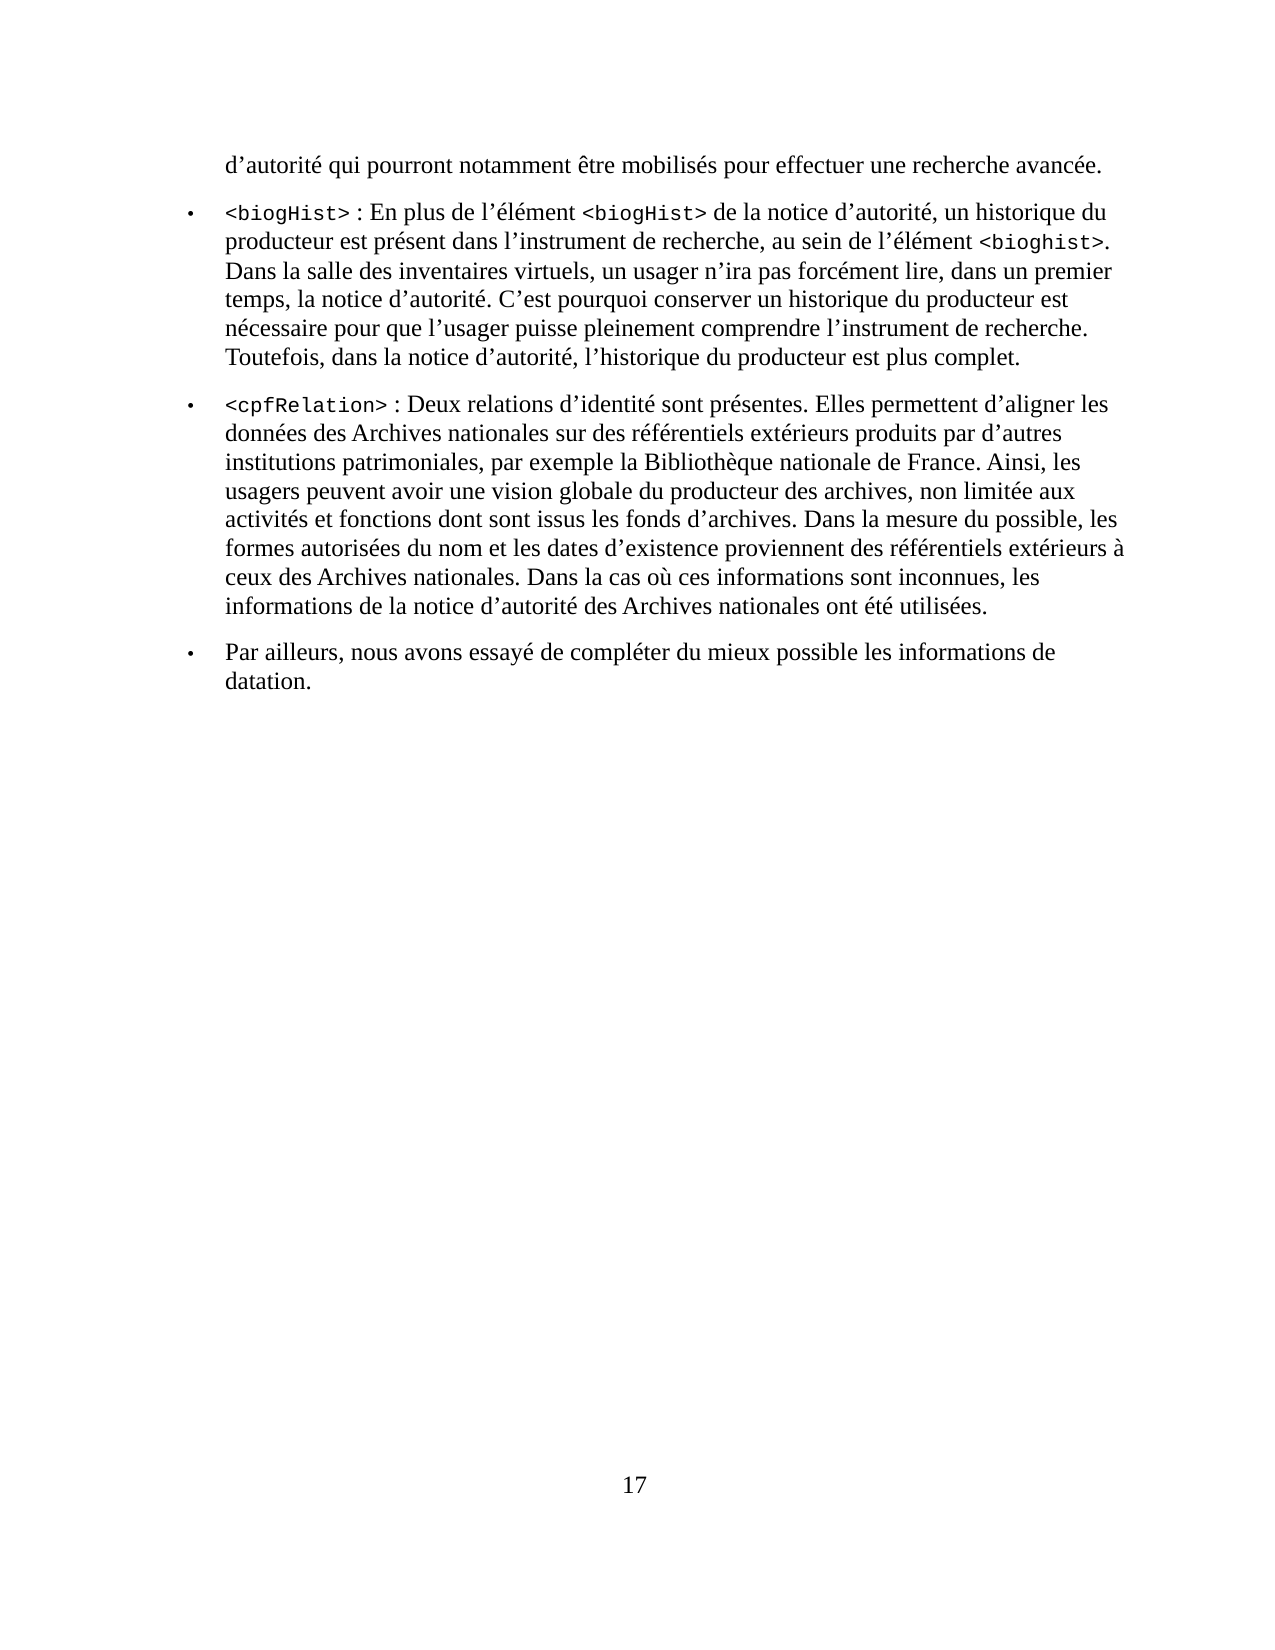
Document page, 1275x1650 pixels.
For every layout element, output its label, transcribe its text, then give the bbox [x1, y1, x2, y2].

list Par ailleurs, nous avons essayé de compléter du mieux possible les informations de datation. [187, 637, 1125, 695]
list <biogHist> : En plus de l’élément <biogHist> de la notice d’autorité, un historique du producteur est présent dans l’instrument de recherche, au sein de l’élément <bioghist>. Dans la salle des inventaires virtuels, un usager n’ira pas forcément lire, dans un premier temps, la notice d’autorité. C’est pourquoi conserver un historique du producteur est nécessaire pour que l’usager puisse pleinement comprendre l’instrument de recherche. Toutefois, dans la notice d’autorité, l’historique du producteur est plus complet. [187, 197, 1125, 371]
list d’autorité qui pourront notamment être mobilisés pour effectuer une recherche avancée. [187, 150, 1125, 179]
list <cpfRelation> : Deux relations d’identité sont présentes. Elles permettent d’aligner les données des Archives nationales sur des référentiels extérieurs produits par d’autres institutions patrimoniales, par exemple la Bibliothèque nationale de France. Ainsi, les usagers peuvent avoir une vision globale du producteur des archives, non limitée aux activités et fonctions dont sont issus les fonds d’archives. Dans la mesure du possible, les formes autorisées du nom et les dates d’existence proviennent des référentiels extérieurs à ceux des Archives nationales. Dans la cas où ces informations sont inconnues, les informations de la notice d’autorité des Archives nationales ont été utilisées. [187, 389, 1125, 619]
